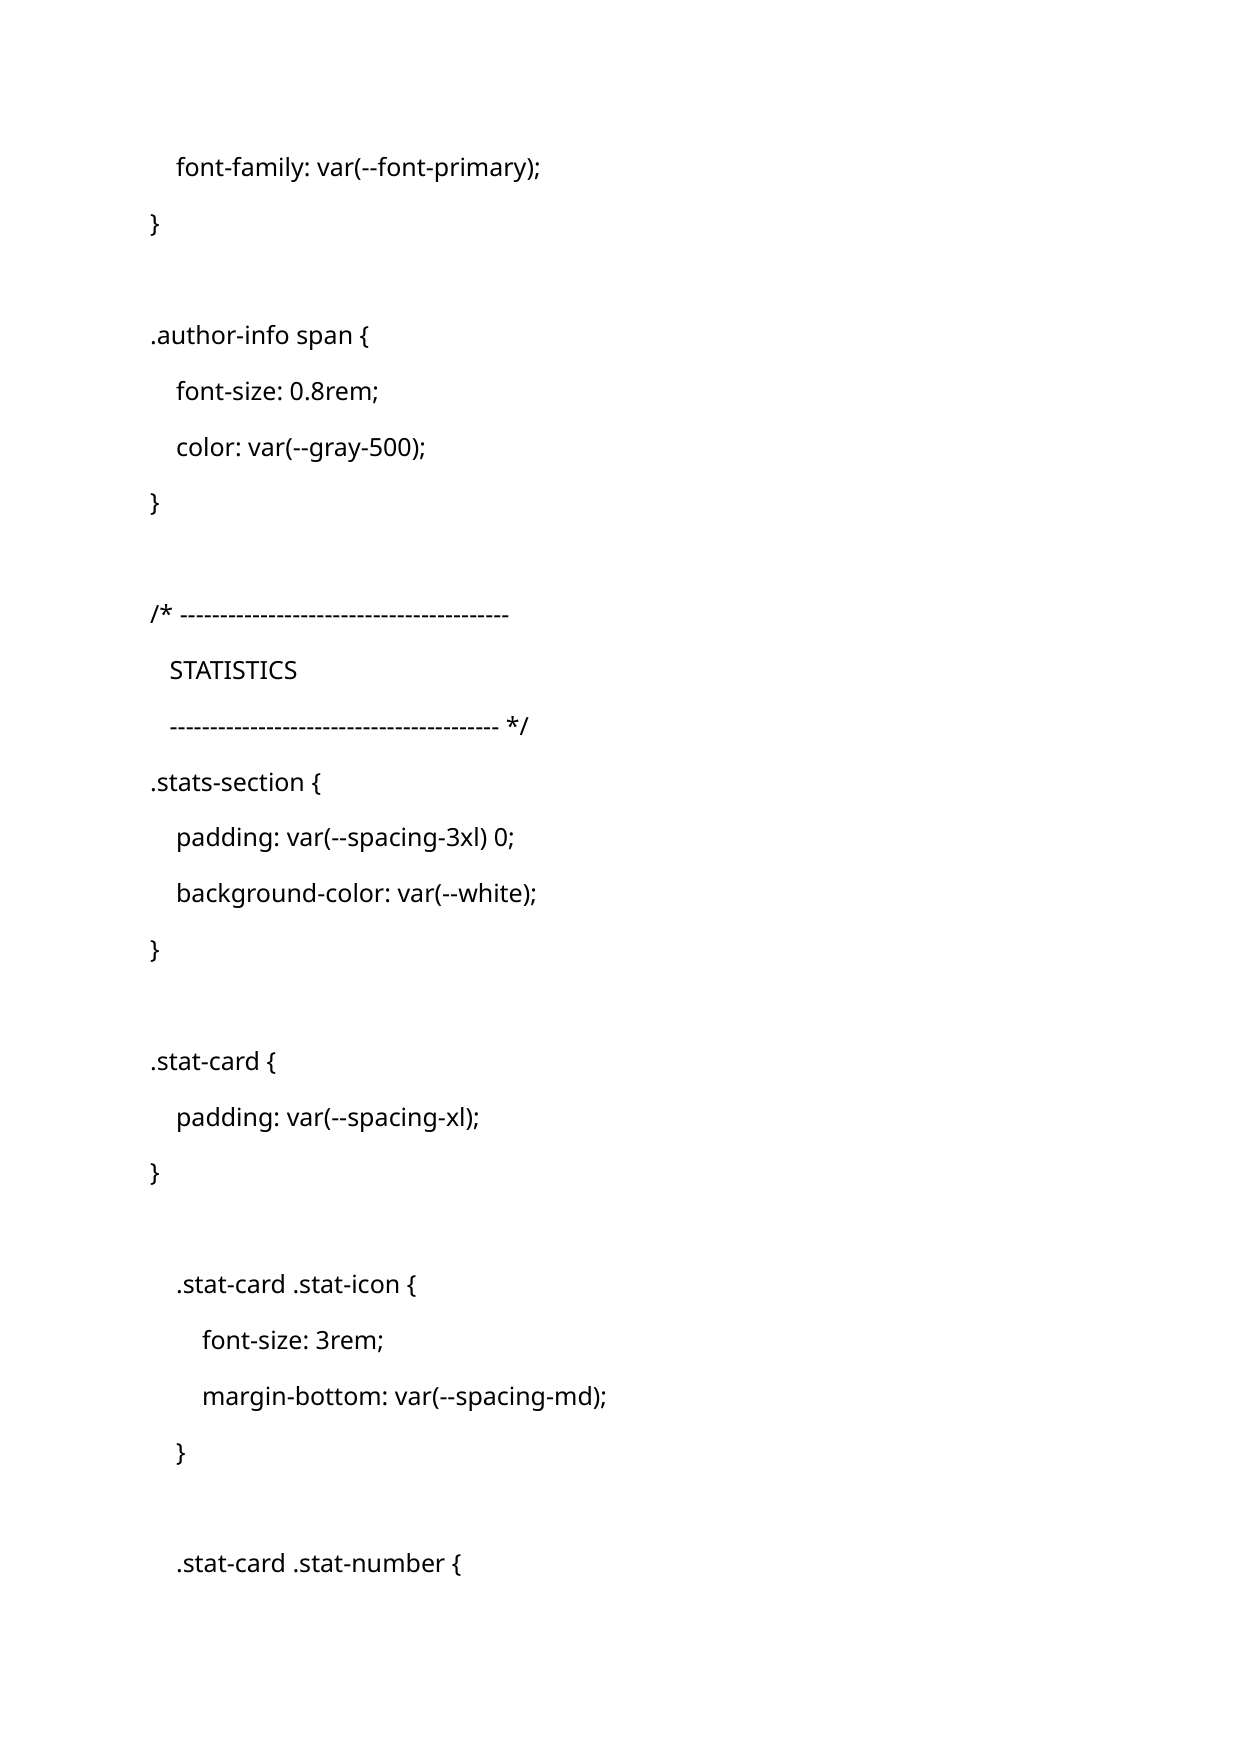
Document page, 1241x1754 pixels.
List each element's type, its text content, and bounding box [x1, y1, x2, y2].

text ----------------------------------------- */ [150, 708, 1090, 742]
text /* ----------------------------------------- [150, 597, 1090, 631]
text .stat-card .stat-number { [150, 1546, 1090, 1580]
text .stat-card .stat-icon { [150, 1267, 1090, 1301]
text background-color: var(--white); [150, 876, 1090, 910]
text STATISTICS [150, 652, 1090, 687]
text .stats-section { [150, 764, 1090, 798]
text padding: var(--spacing-3xl) 0; [150, 820, 1090, 854]
text font-size: 0.8rem; [150, 373, 1090, 407]
text } [150, 485, 1090, 519]
text } [150, 932, 1090, 966]
text } [150, 206, 1090, 240]
text padding: var(--spacing-xl); [150, 1099, 1090, 1133]
text margin-bottom: var(--spacing-md); [150, 1378, 1090, 1412]
text font-size: 3rem; [150, 1322, 1090, 1357]
text .stat-card { [150, 1043, 1090, 1077]
text } [150, 1434, 1090, 1468]
text } [150, 1155, 1090, 1189]
text font-family: var(--font-primary); [150, 150, 1090, 184]
text color: var(--gray-500); [150, 429, 1090, 463]
text .author-info span { [150, 317, 1090, 352]
